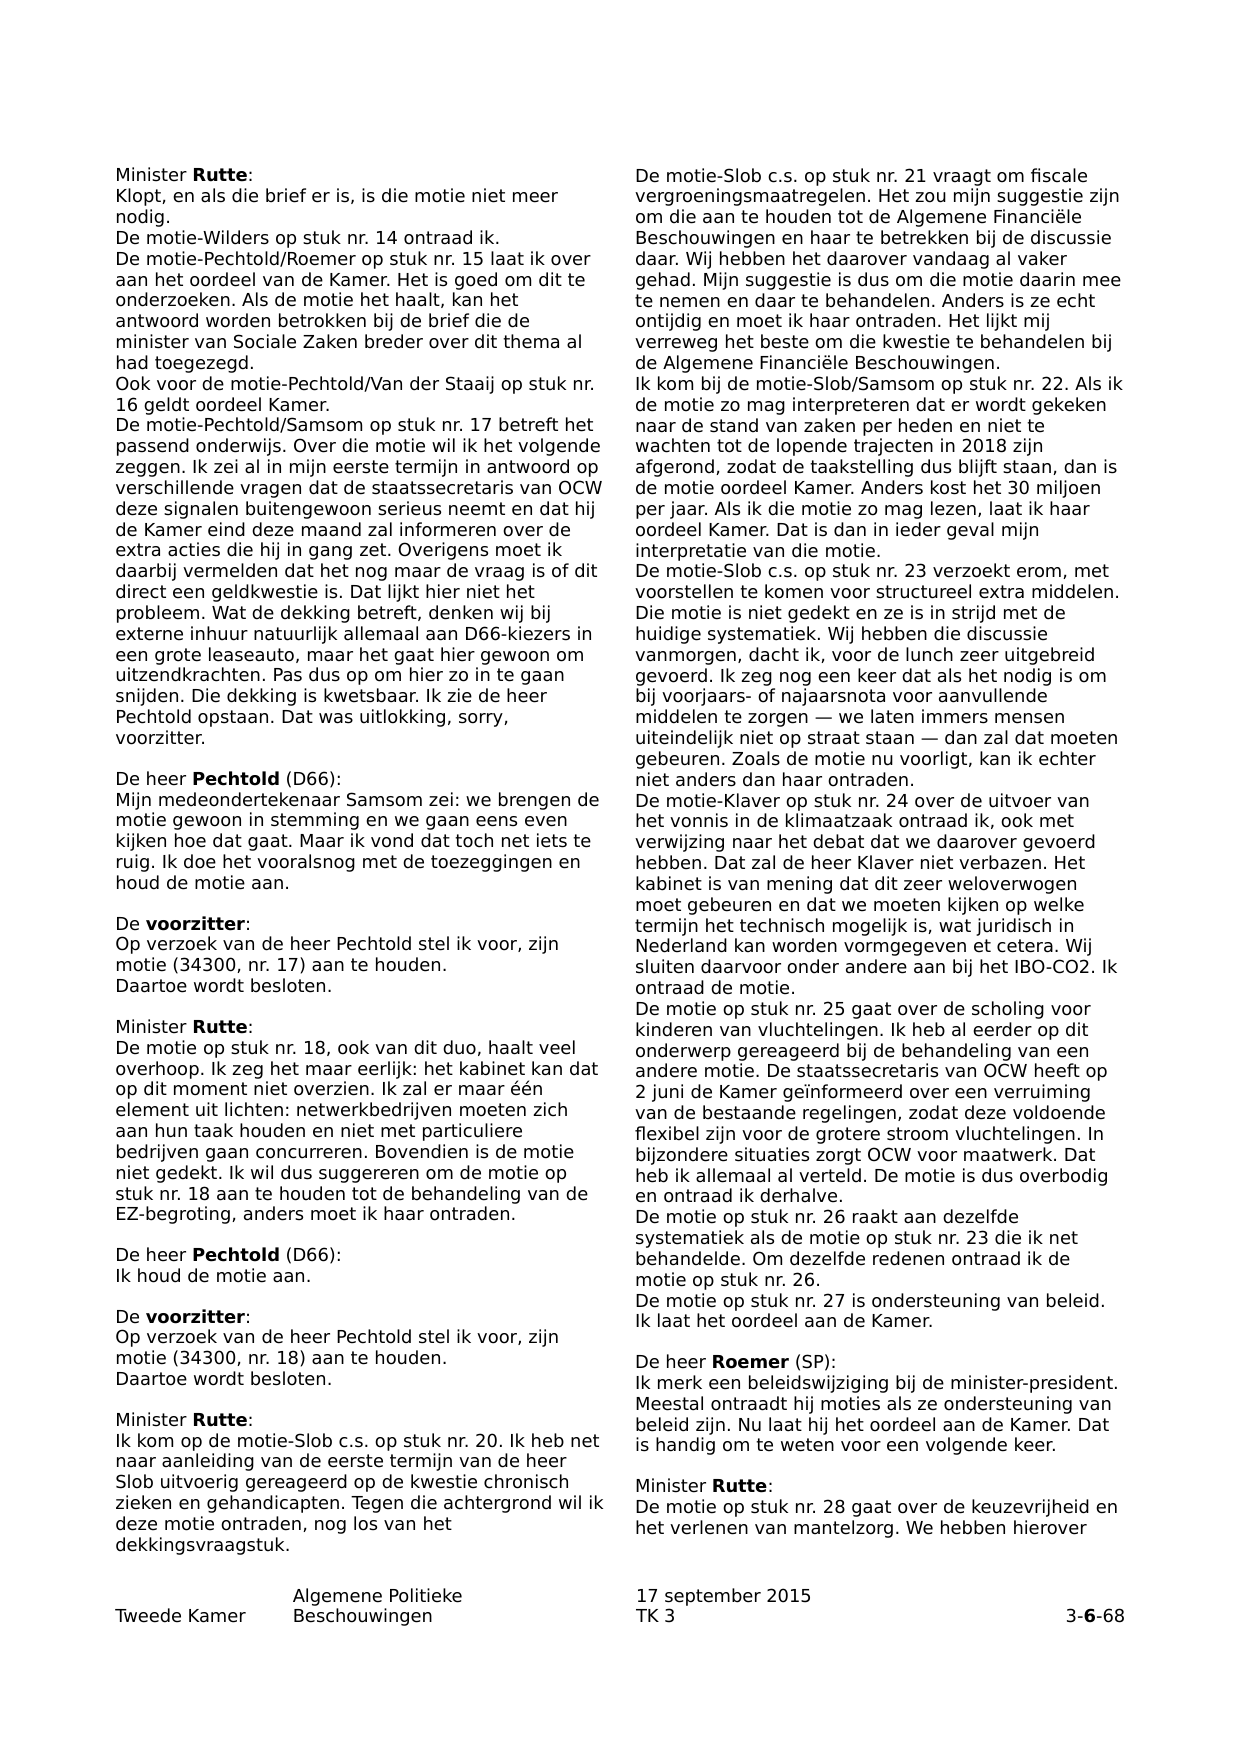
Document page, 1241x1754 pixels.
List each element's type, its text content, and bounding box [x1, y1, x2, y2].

text De motie-Wilders op stuk nr. 14 ontraad ik. [115, 228, 605, 248]
text De motie-Pechtold/Samsom op stuk nr. 17 betreft het passend onderwijs. Over die motie wil ik het volgende zeggen. Ik zei al in mijn eerste termijn in antwoord op verschillende vragen dat de staatssecretaris van OCW deze signalen buitengewoon serieus neemt en dat hij de Kamer eind deze maand zal informeren over de extra acties die hij in gang zet. Overigens moet ik daarbij vermelden dat het nog maar de vraag is of dit direct een geldkwestie is. Dat lijkt hier niet het probleem. Wat de dekking betreft, denken wij bij externe inhuur natuurlijk allemaal aan D66-kiezers in een grote leaseauto, maar het gaat hier gewoon om uitzendkrachten. Pas dus op om hier zo in te gaan snijden. Die dekking is kwetsbaar. Ik zie de heer Pechtold opstaan. Dat was uitlokking, sorry, voorzitter. [115, 415, 605, 748]
text De motie op stuk nr. 27 is ondersteuning van beleid. Ik laat het oordeel aan de Kamer. [635, 1290, 1125, 1332]
text Mijn medeondertekenaar Samsom zei: we brengen de motie gewoon in stemming en we gaan eens even kijken hoe dat gaat. Maar ik vond dat toch net iets te ruig. Ik doe het vooralsnog met de toezeggingen en houd de motie aan. [115, 789, 605, 893]
text De heer Pechtold (D66): [115, 1245, 605, 1266]
text De voorzitter: [115, 1306, 605, 1327]
text Ik kom op de motie-Slob c.s. op stuk nr. 20. Ik heb net naar aanleiding van de eerste termijn van de heer Slob uitvoerig gereageerd op de kwestie chronisch zieken en gehandicapten. Tegen die achtergrond wil ik deze motie ontraden, nog los van het dekkingsvraagstuk. [115, 1430, 605, 1555]
text De motie op stuk nr. 25 gaat over de scholing voor kinderen van vluchtelingen. Ik heb al eerder op dit onderwerp gereageerd bij de behandeling van een andere motie. De staatssecretaris van OCW heeft op 2 juni de Kamer geïnformeerd over een verruiming van de bestaande regelingen, zodat deze voldoende flexibel zijn voor de grotere stroom vluchtelingen. In bijzondere situaties zorgt OCW voor maatwerk. Dat heb ik allemaal al verteld. De motie is dus overbodig en ontraad ik derhalve. [635, 999, 1125, 1207]
text Minister Rutte: [115, 165, 605, 186]
text De motie-Slob c.s. op stuk nr. 21 vraagt om fiscale vergroeningsmaatregelen. Het zou mijn suggestie zijn om die aan te houden tot de Algemene Financiële Beschouwingen en haar te betrekken bij de discussie daar. Wij hebben het daarover vandaag al vaker gehad. Mijn suggestie is dus om die motie daarin mee te nemen en daar te behandelen. Anders is ze echt ontijdig en moet ik haar ontraden. Het lijkt mij verreweg het beste om die kwestie te behandelen bij de Algemene Financiële Beschouwingen. [635, 165, 1125, 374]
text Daartoe wordt besloten. [115, 976, 605, 997]
text Daartoe wordt besloten. [115, 1369, 605, 1390]
text De voorzitter: [115, 913, 605, 934]
text De motie op stuk nr. 28 gaat over de keuzevrijheid en het verlenen van mantelzorg. We hebben hierover [635, 1497, 1125, 1538]
text De motie op stuk nr. 18, ook van dit duo, haalt veel overhoop. Ik zeg het maar eerlijk: het kabinet kan dat op dit moment niet overzien. Ik zal er maar één element uit lichten: netwerkbedrijven moeten zich aan hun taak houden en niet met particuliere bedrijven gaan concurreren. Bovendien is de motie niet gedekt. Ik wil dus suggereren om de motie op stuk nr. 18 aan te houden tot de behandeling van de EZ-begroting, anders moet ik haar ontraden. [115, 1037, 605, 1225]
text Ik merk een beleidswijziging bij de minister-president. Meestal ontraadt hij moties als ze ondersteuning van beleid zijn. Nu laat hij het oordeel aan de Kamer. Dat is handig om te weten voor een volgende keer. [635, 1373, 1125, 1456]
text Klopt, en als die brief er is, is die motie niet meer nodig. [115, 186, 605, 228]
text Minister Rutte: [635, 1476, 1125, 1497]
text Minister Rutte: [115, 1017, 605, 1037]
text De heer Pechtold (D66): [115, 768, 605, 789]
text Ik kom bij de motie-Slob/Samsom op stuk nr. 22. Als ik de motie zo mag interpreteren dat er wordt gekeken naar de stand van zaken per heden en niet te wachten tot de lopende trajecten in 2018 zijn afgerond, zodat de taakstelling dus blijft staan, dan is de motie oordeel Kamer. Anders kost het 30 miljoen per jaar. Als ik die motie zo mag lezen, laat ik haar oordeel Kamer. Dat is dan in ieder geval mijn interpretatie van die motie. [635, 374, 1125, 561]
text De motie-Slob c.s. op stuk nr. 23 verzoekt erom, met voorstellen te komen voor structureel extra middelen. Die motie is niet gedekt en ze is in strijd met de huidige systematiek. Wij hebben die discussie vanmorgen, dacht ik, voor de lunch zeer uitgebreid gevoerd. Ik zeg nog een keer dat als het nodig is om bij voorjaars- of najaarsnota voor aanvullende middelen te zorgen — we laten immers mensen uiteindelijk niet op straat staan — dan zal dat moeten gebeuren. Zoals de motie nu voorligt, kan ik echter niet anders dan haar ontraden. [635, 561, 1125, 790]
text Minister Rutte: [115, 1410, 605, 1430]
text Ik houd de motie aan. [115, 1266, 605, 1286]
text De motie-Klaver op stuk nr. 24 over de uitvoer van het vonnis in de klimaatzaak ontraad ik, ook met verwijzing naar het debat dat we daarover gevoerd hebben. Dat zal de heer Klaver niet verbazen. Het kabinet is van mening dat dit zeer weloverwogen moet gebeuren en dat we moeten kijken op welke termijn het technisch mogelijk is, wat juridisch in Nederland kan worden vormgegeven et cetera. Wij sluiten daarvoor onder andere aan bij het IBO-CO2. Ik ontraad de motie. [635, 790, 1125, 999]
text De heer Roemer (SP): [635, 1352, 1125, 1373]
text Op verzoek van de heer Pechtold stel ik voor, zijn motie (34300, nr. 18) aan te houden. [115, 1327, 605, 1369]
text De motie op stuk nr. 26 raakt aan dezelfde systematiek als de motie op stuk nr. 23 die ik net behandelde. Om dezelfde redenen ontraad ik de motie op stuk nr. 26. [635, 1207, 1125, 1290]
text Op verzoek van de heer Pechtold stel ik voor, zijn motie (34300, nr. 17) aan te houden. [115, 934, 605, 976]
text De motie-Pechtold/Roemer op stuk nr. 15 laat ik over aan het oordeel van de Kamer. Het is goed om dit te onderzoeken. Als de motie het haalt, kan het antwoord worden betrokken bij de brief die de minister van Sociale Zaken breder over dit thema al had toegezegd. [115, 248, 605, 373]
text Ook voor de motie-Pechtold/Van der Staaij op stuk nr. 16 geldt oordeel Kamer. [115, 373, 605, 415]
